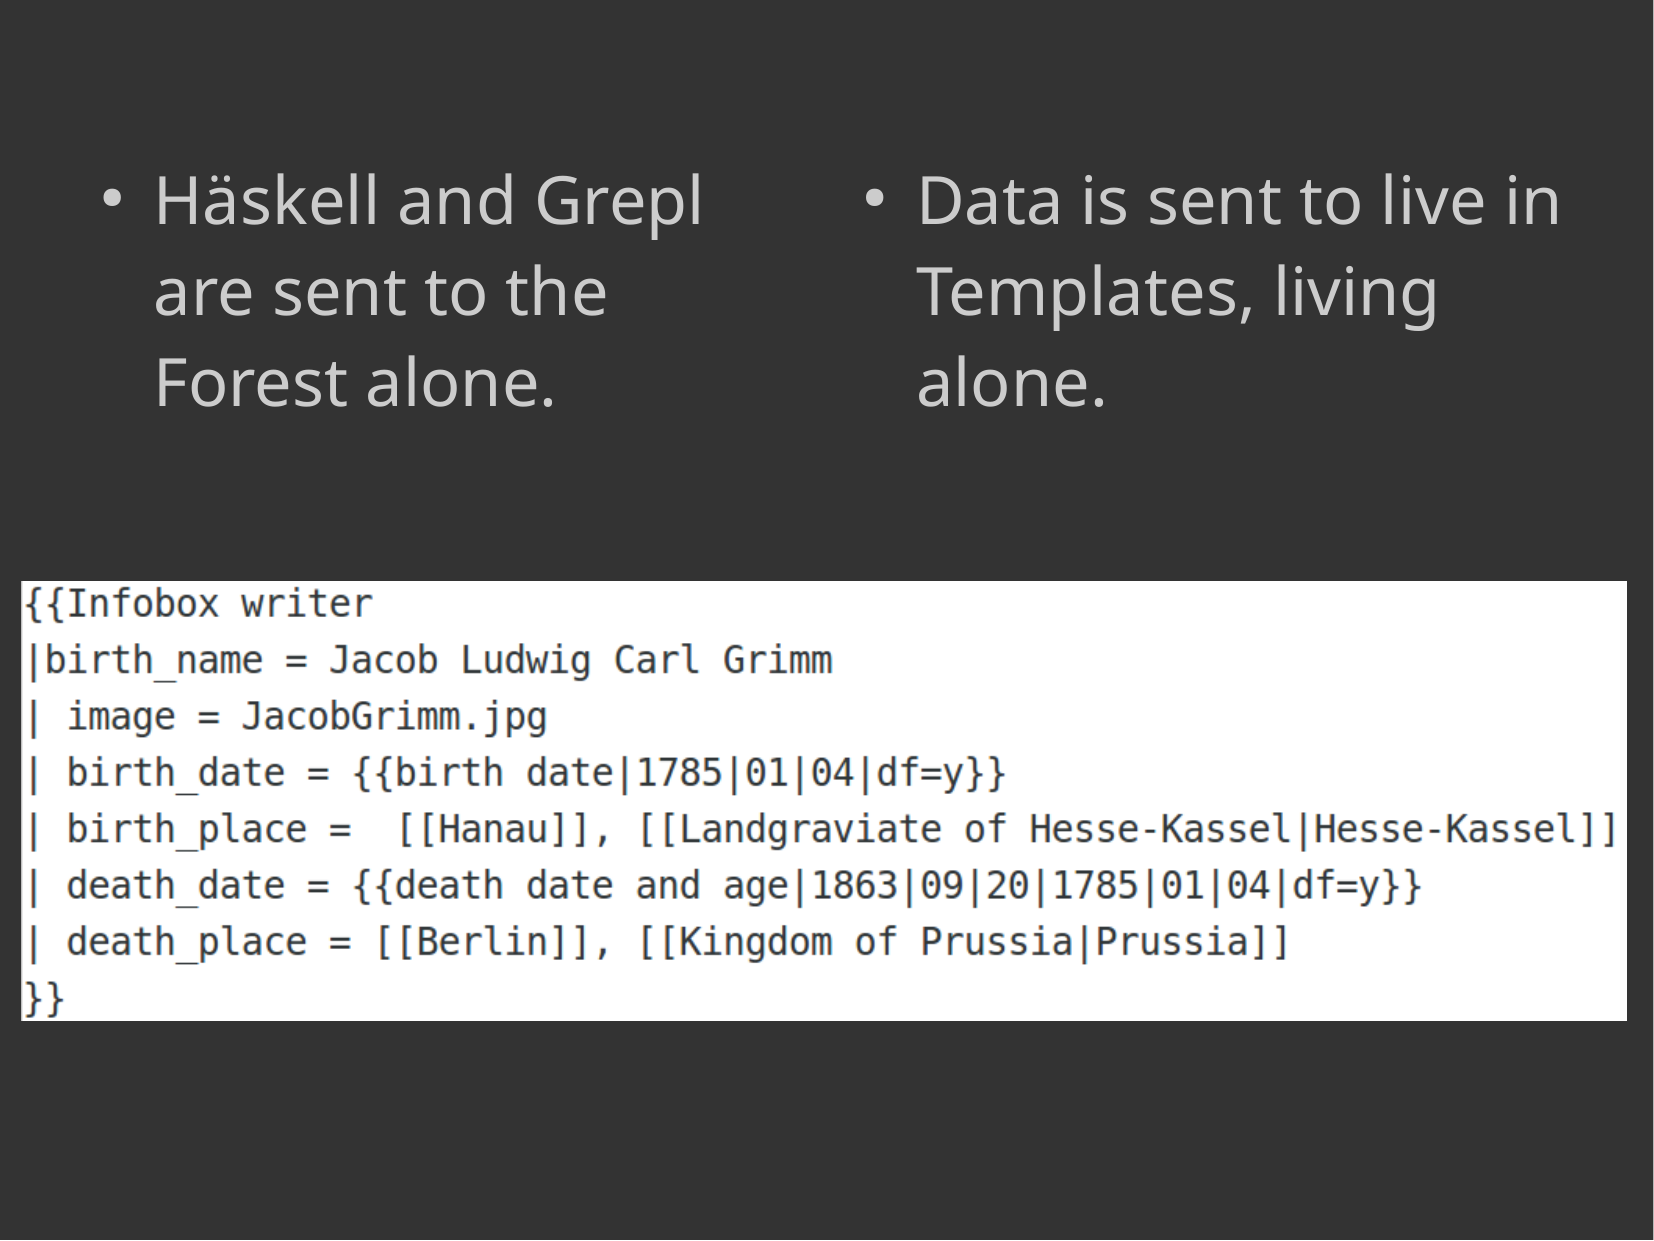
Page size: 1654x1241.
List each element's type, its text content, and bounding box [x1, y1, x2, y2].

picture [21, 581, 1627, 1021]
list Häskell and Grepl are sent to the Forest alone. [82, 153, 809, 581]
list Data is sent to live in Templates, living alone. [845, 153, 1572, 581]
